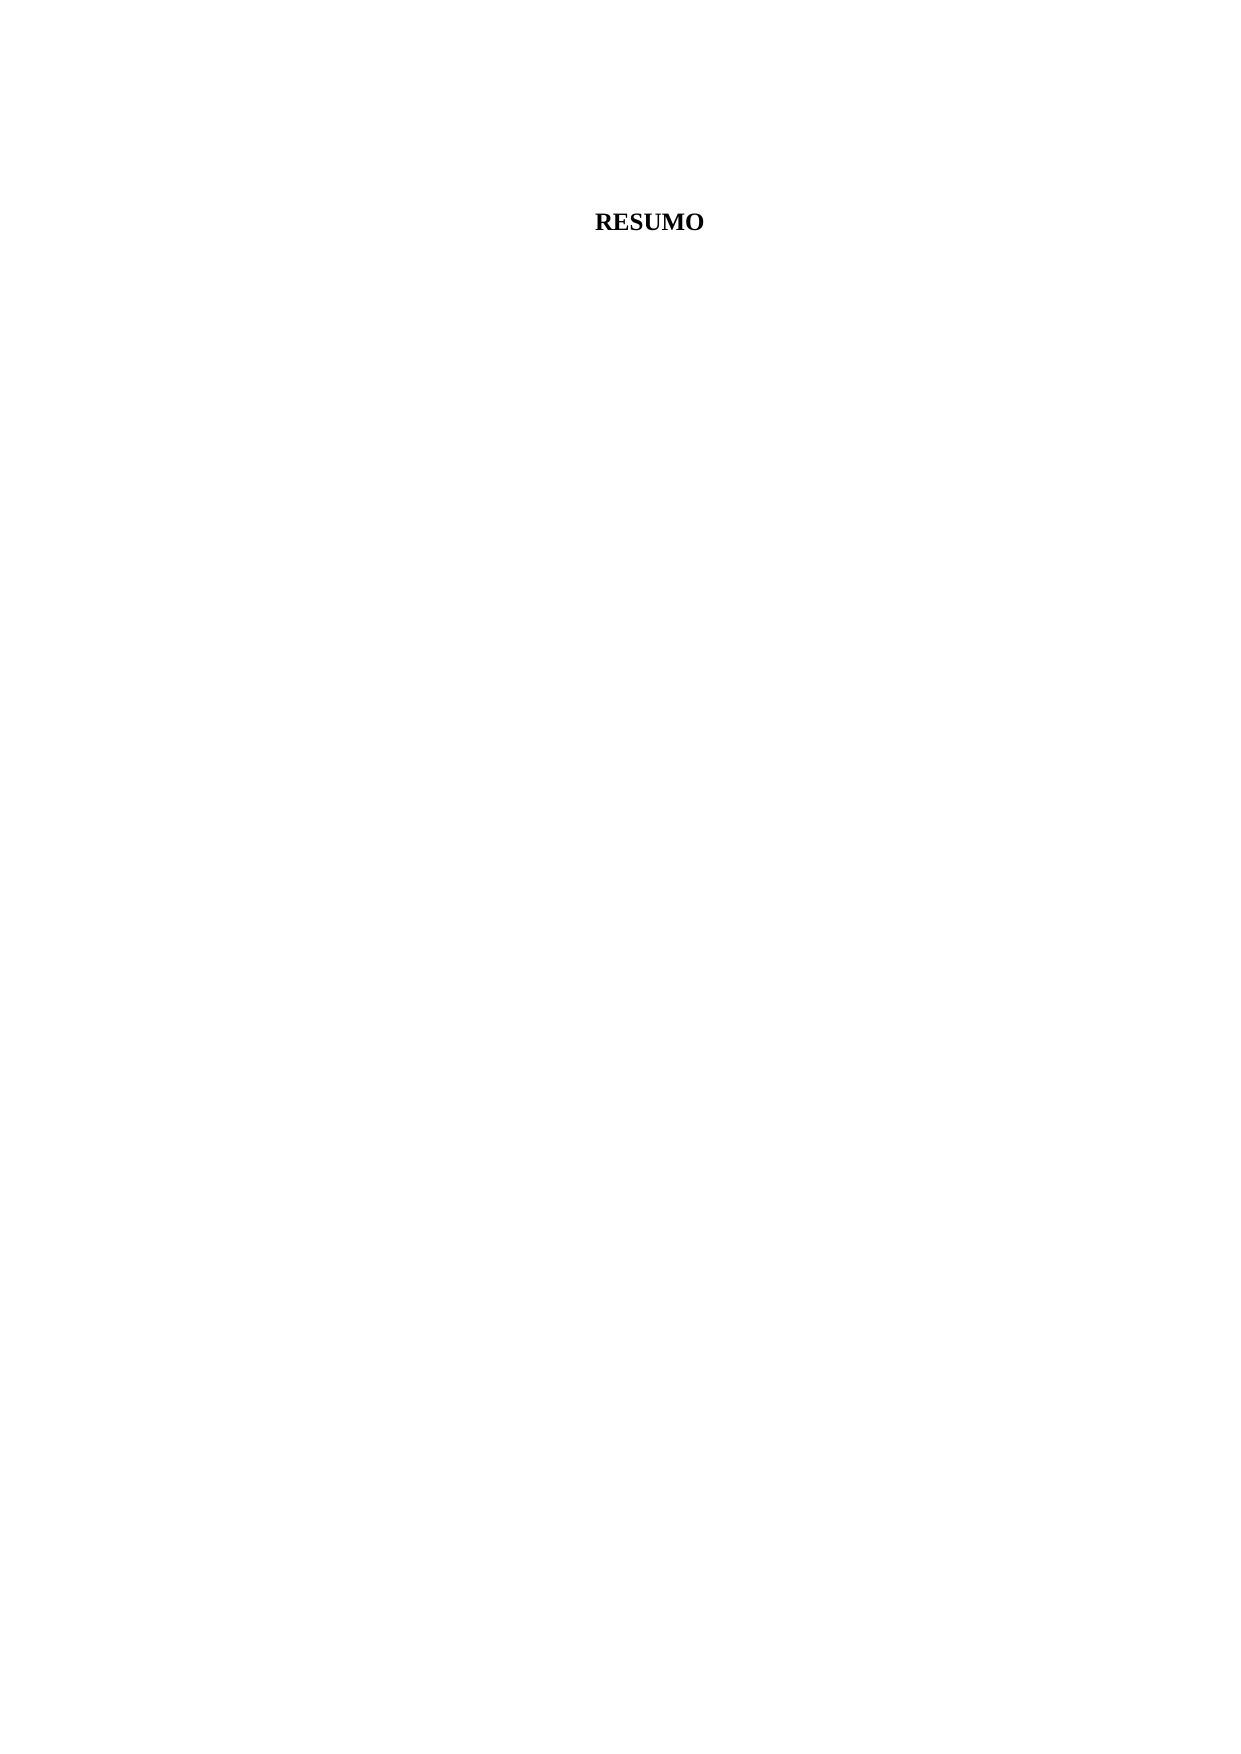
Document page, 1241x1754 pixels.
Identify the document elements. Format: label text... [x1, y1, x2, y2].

text RESUMO [177, 207, 1122, 235]
